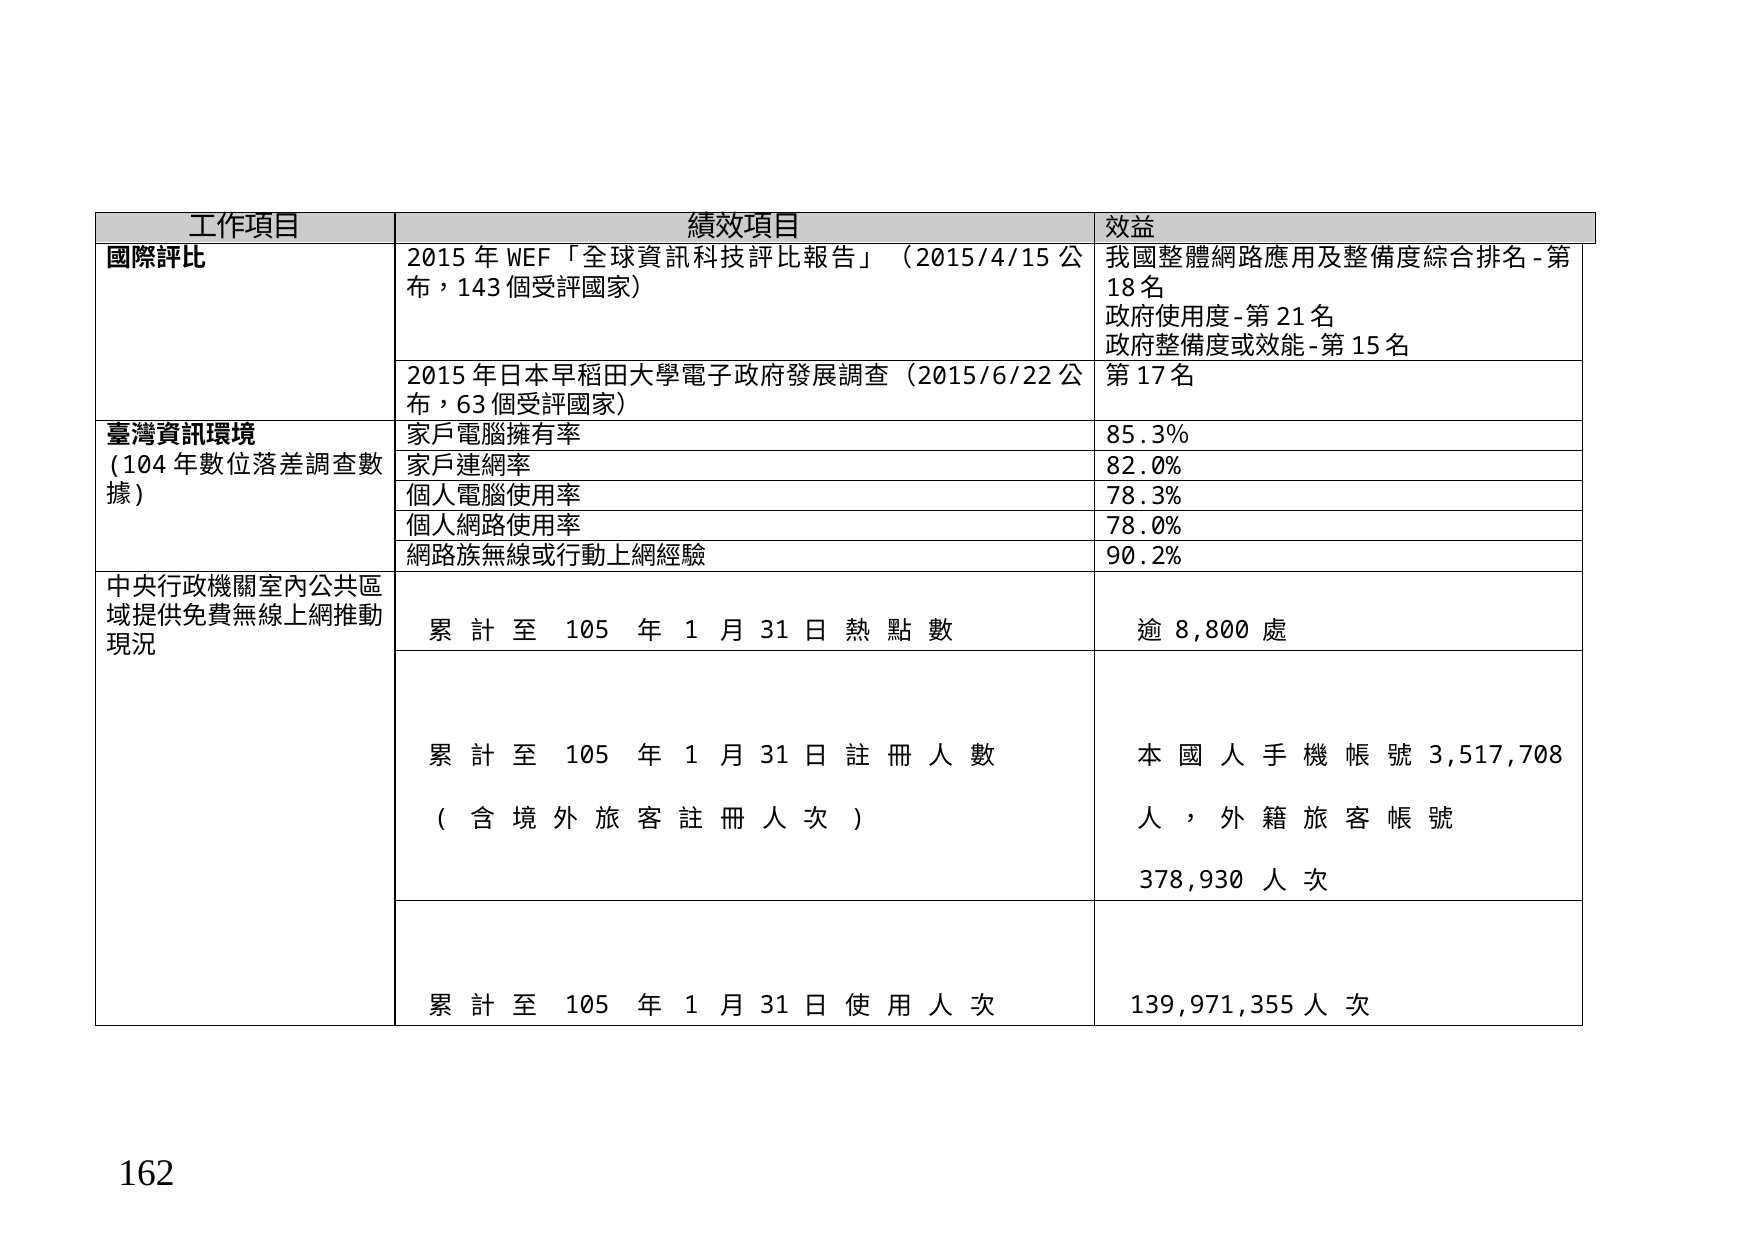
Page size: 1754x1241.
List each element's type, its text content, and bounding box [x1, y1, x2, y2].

table_cell 家戶電腦擁有率 [396, 421, 1094, 450]
table_cell 個人電腦使用率 [396, 481, 1094, 510]
table_cell 139,971,355人次 [1095, 901, 1582, 1025]
table_cell 中央行政機關室內公共區域提供免費無線上網推動現況 [96, 572, 394, 1025]
table_cell 第17名 [1095, 361, 1582, 419]
table_cell 臺灣資訊環境 (104年數位落差調查數據) [96, 421, 394, 571]
table_cell [1583, 510, 1595, 540]
table_cell [1583, 360, 1595, 419]
table_cell [1583, 450, 1595, 480]
table_cell [1583, 650, 1595, 900]
table_cell 網路族無線或行動上網經驗 [396, 541, 1094, 571]
table_cell 85.3％ [1095, 421, 1582, 450]
table_cell 累計至105年1月31日註冊人數(含境外旅客註冊人次) [396, 651, 1094, 900]
table_cell 累計至105年1月31日熱點數 [396, 572, 1094, 650]
table_cell 2015年WEF「全球資訊科技評比報告」（2015/4/15公布，143個受評國家） [396, 244, 1094, 360]
table_cell 90.2% [1095, 541, 1582, 571]
table_cell [1583, 571, 1595, 650]
table_header 效益 [1095, 213, 1595, 242]
table_cell 82.0% [1095, 451, 1582, 480]
table_cell [1583, 900, 1595, 1025]
table_cell 家戶連網率 [396, 451, 1094, 480]
table_cell 78.3% [1095, 481, 1582, 510]
table_header 績效項目 [396, 213, 1094, 242]
table_cell 78.0% [1095, 511, 1582, 540]
table_cell 個人網路使用率 [396, 511, 1094, 540]
table_cell [1583, 420, 1595, 450]
table_cell 我國整體網路應用及整備度綜合排名-第18名 政府使用度-第21名 政府整備度或效能-第15名 [1095, 244, 1582, 360]
table_cell [1583, 480, 1595, 510]
table_cell 本國人手機帳號3,517,708人，外籍旅客帳號 378,930人次 [1095, 651, 1582, 900]
table_cell 國際評比 [96, 244, 394, 419]
table_cell [1583, 540, 1595, 571]
table_cell 逾8,800處 [1095, 572, 1582, 650]
table_cell 累計至105年1月31日使用人次 [396, 901, 1094, 1025]
table_cell [1583, 244, 1595, 360]
table_cell 2015年日本早稻田大學電子政府發展調查（2015/6/22公布，63個受評國家） [396, 361, 1094, 419]
table_header 工作項目 [96, 213, 394, 242]
